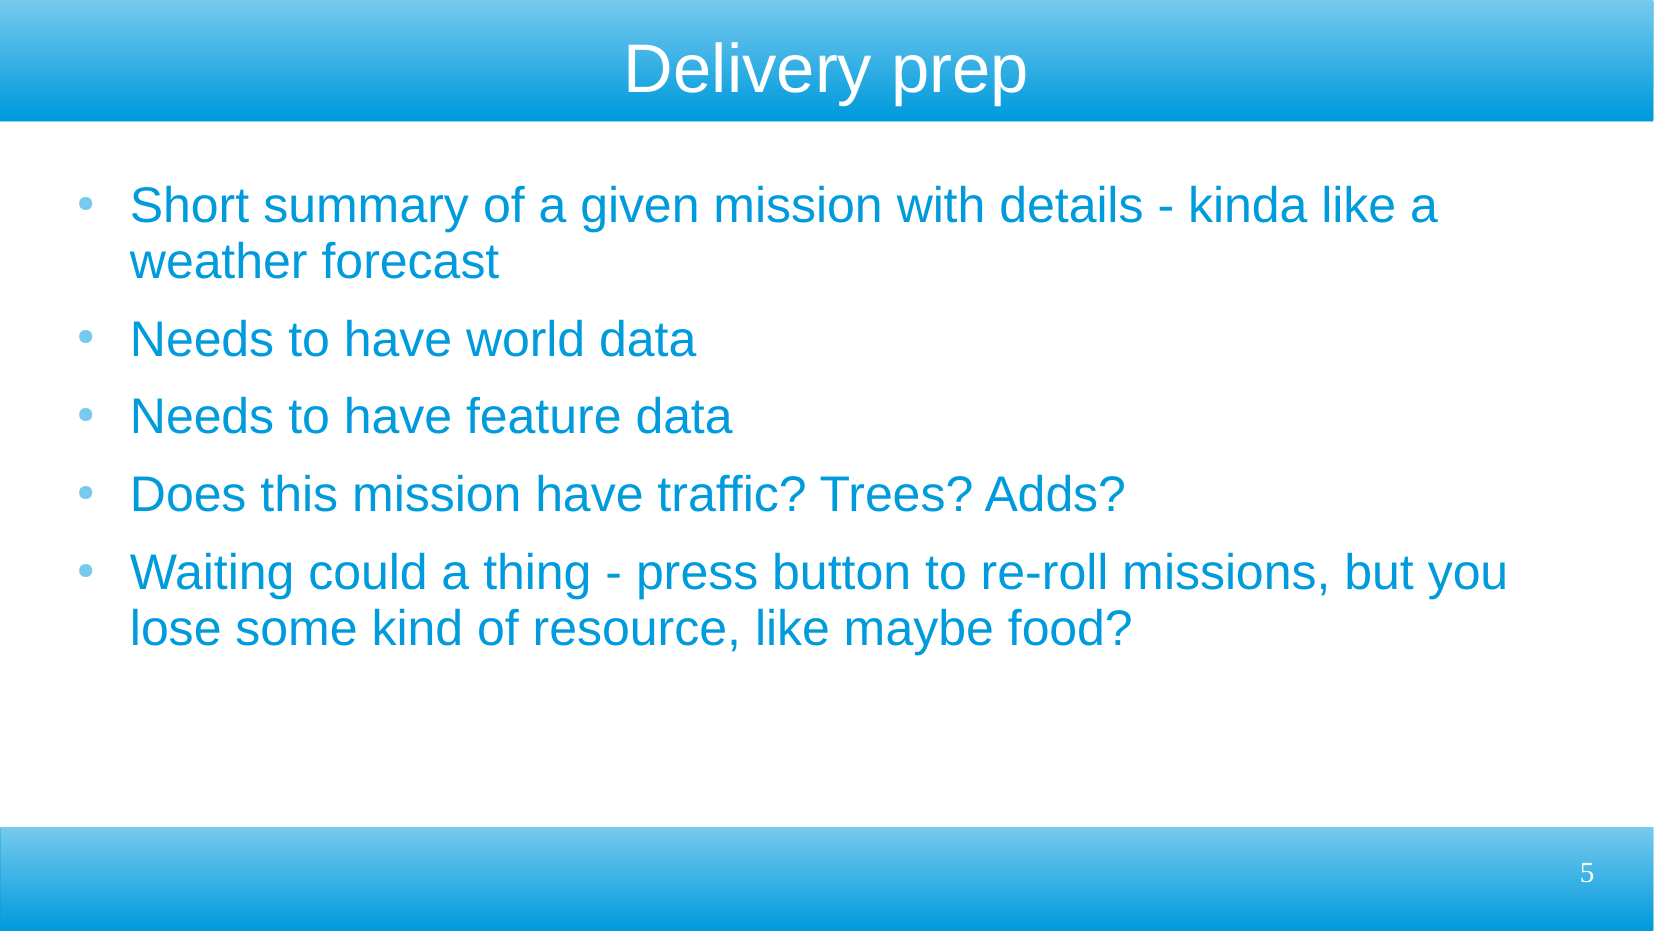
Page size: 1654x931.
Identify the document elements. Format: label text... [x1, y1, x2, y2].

list Short summary of a given mission with details - kinda like a weather forecast Needs to have world data Needs to have feature data Does this mission have traffic? Trees? Adds? Waiting could a thing - press button to re-roll missions, but you lose some kind of resource, like maybe food? [59, 177, 1595, 768]
title Delivery prep [59, 29, 1595, 108]
